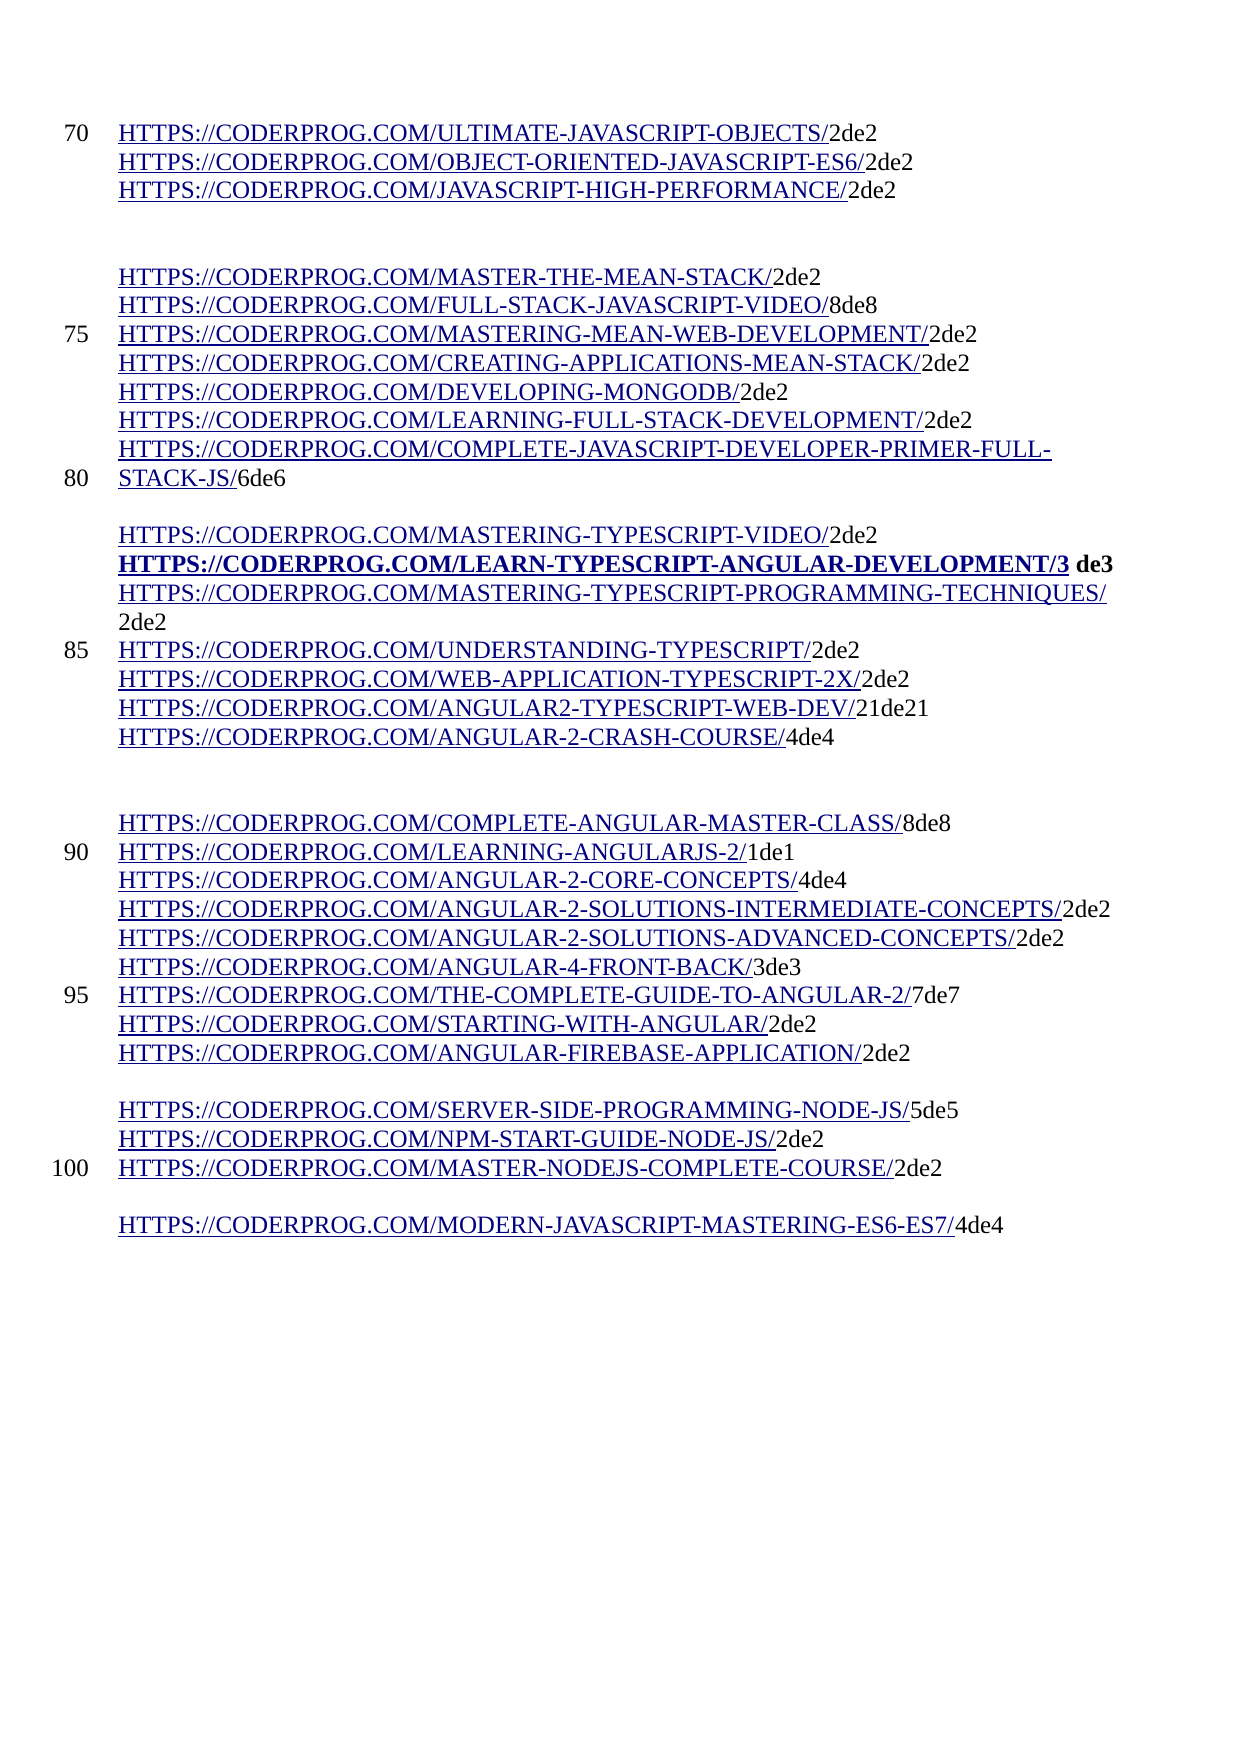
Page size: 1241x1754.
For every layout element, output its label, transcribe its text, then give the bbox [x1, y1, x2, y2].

text HTTPS://CODERPROG.COM/ANGULAR-2-SOLUTIONS-INTERMEDIATE-CONCEPTS/2de2 [118, 894, 1122, 923]
text HTTPS://CODERPROG.COM/ANGULAR-2-SOLUTIONS-ADVANCED-CONCEPTS/2de2 [118, 923, 1122, 952]
text HTTPS://CODERPROG.COM/LEARN-TYPESCRIPT-ANGULAR-DEVELOPMENT/3 de3 [118, 549, 1122, 578]
text HTTPS://CODERPROG.COM/MASTER-THE-MEAN-STACK/2de2 [118, 262, 1122, 291]
text HTTPS://CODERPROG.COM/CREATING-APPLICATIONS-MEAN-STACK/2de2 [118, 348, 1122, 377]
text HTTPS://CODERPROG.COM/WEB-APPLICATION-TYPESCRIPT-2X/2de2 [118, 664, 1122, 693]
text HTTPS://CODERPROG.COM/COMPLETE-ANGULAR-MASTER-CLASS/8de8 [118, 808, 1122, 837]
text HTTPS://CODERPROG.COM/MASTER-NODEJS-COMPLETE-COURSE/2de2 [118, 1153, 1122, 1182]
text HTTPS://CODERPROG.COM/ANGULAR2-TYPESCRIPT-WEB-DEV/21de21 [118, 693, 1122, 722]
text HTTPS://CODERPROG.COM/FULL-STACK-JAVASCRIPT-VIDEO/8de8 [118, 291, 1122, 319]
text HTTPS://CODERPROG.COM/ANGULAR-4-FRONT-BACK/3de3 [118, 952, 1122, 981]
text HTTPS://CODERPROG.COM/ANGULAR-FIREBASE-APPLICATION/2de2 [118, 1038, 1122, 1067]
text HTTPS://CODERPROG.COM/DEVELOPING-MONGODB/2de2 [118, 377, 1122, 406]
text HTTPS://CODERPROG.COM/SERVER-SIDE-PROGRAMMING-NODE-JS/5de5 [118, 1096, 1122, 1124]
text HTTPS://CODERPROG.COM/THE-COMPLETE-GUIDE-TO-ANGULAR-2/7de7 [118, 981, 1122, 1009]
text HTTPS://CODERPROG.COM/COMPLETE-JAVASCRIPT-DEVELOPER-PRIMER-FULL-STACK-JS/6de6 [118, 434, 1122, 492]
text HTTPS://CODERPROG.COM/MASTERING-MEAN-WEB-DEVELOPMENT/2de2 [118, 319, 1122, 348]
text HTTPS://CODERPROG.COM/NPM-START-GUIDE-NODE-JS/2de2 [118, 1124, 1122, 1153]
text HTTPS://CODERPROG.COM/MASTERING-TYPESCRIPT-VIDEO/2de2 [118, 521, 1122, 549]
text HTTPS://CODERPROG.COM/MASTERING-TYPESCRIPT-PROGRAMMING-TECHNIQUES/2de2 [118, 578, 1122, 636]
text HTTPS://CODERPROG.COM/STARTING-WITH-ANGULAR/2de2 [118, 1009, 1122, 1038]
text HTTPS://CODERPROG.COM/LEARNING-ANGULARJS-2/1de1 [118, 837, 1122, 866]
text HTTPS://CODERPROG.COM/JAVASCRIPT-HIGH-PERFORMANCE/2de2 [118, 176, 1122, 204]
text HTTPS://CODERPROG.COM/ANGULAR-2-CORE-CONCEPTS/4de4 [118, 866, 1122, 894]
text HTTPS://CODERPROG.COM/OBJECT-ORIENTED-JAVASCRIPT-ES6/2de2 [118, 147, 1122, 176]
text HTTPS://CODERPROG.COM/UNDERSTANDING-TYPESCRIPT/2de2 [118, 636, 1122, 664]
text HTTPS://CODERPROG.COM/LEARNING-FULL-STACK-DEVELOPMENT/2de2 [118, 406, 1122, 434]
text HTTPS://CODERPROG.COM/ULTIMATE-JAVASCRIPT-OBJECTS/2de2 [118, 118, 1122, 147]
text HTTPS://CODERPROG.COM/ANGULAR-2-CRASH-COURSE/4de4 [118, 722, 1122, 751]
text HTTPS://CODERPROG.COM/MODERN-JAVASCRIPT-MASTERING-ES6-ES7/4de4 [118, 1211, 1122, 1239]
